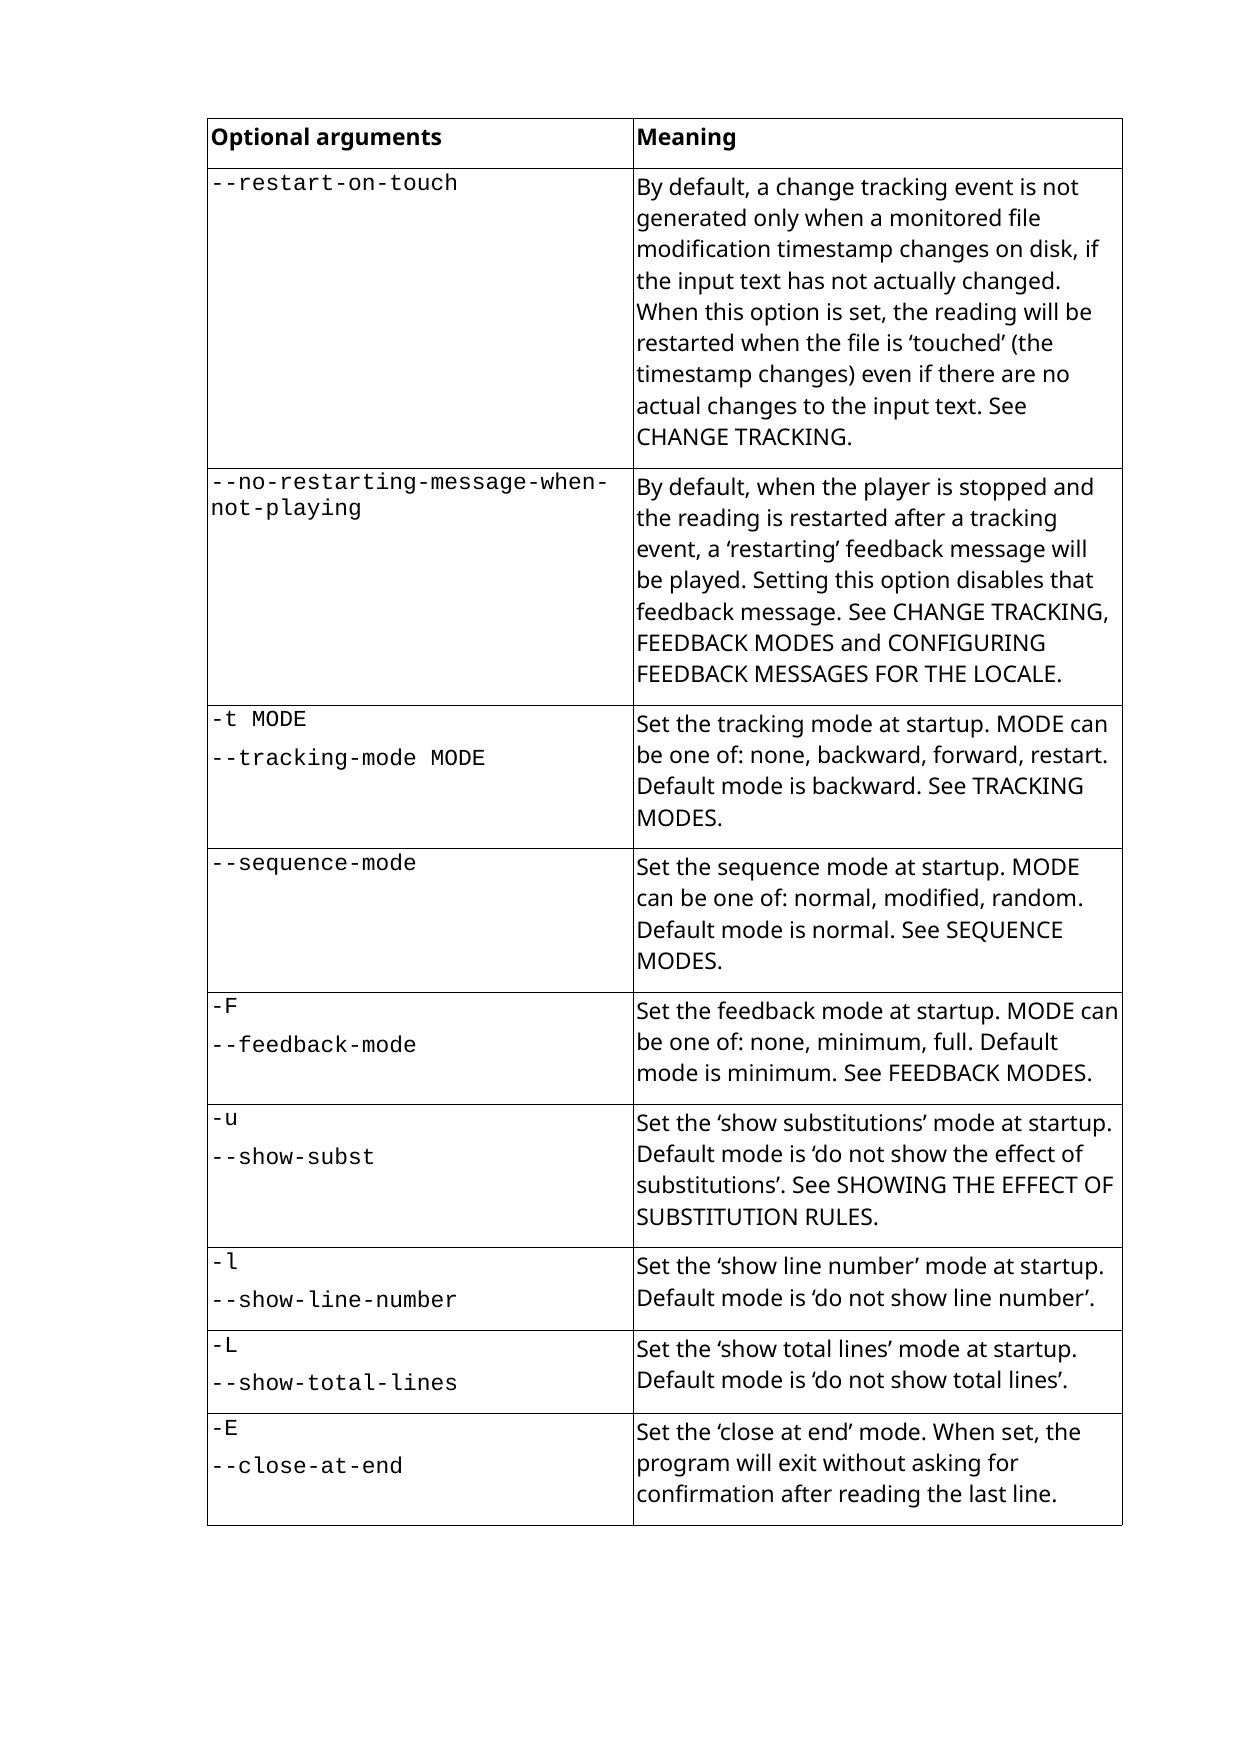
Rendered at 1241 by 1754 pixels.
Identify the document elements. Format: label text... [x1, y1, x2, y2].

table_header Meaning [634, 119, 1122, 168]
table_cell Set the tracking mode at startup. MODE can be one of: none, backward, forward, restart. Default mode is backward. See TRACKING MODES. [634, 706, 1122, 848]
table_header Optional arguments [208, 119, 633, 168]
table_cell -L --show-total-lines [208, 1331, 633, 1413]
table_cell -l --show-line-number [208, 1248, 633, 1330]
table_cell Set the ‘show total lines’ mode at startup. Default mode is ‘do not show total lines’. [634, 1331, 1122, 1413]
table_cell Set the sequence mode at startup. MODE can be one of: normal, modified, random. Default mode is normal. See SEQUENCE MODES. [634, 849, 1122, 992]
table_cell By default, when the player is stopped and the reading is restarted after a tracking event, a ‘restarting’ feedback message will be played. Setting this option disables that feedback message. See CHANGE TRACKING, FEEDBACK MODES and CONFIGURING FEEDBACK MESSAGES FOR THE LOCALE. [634, 469, 1122, 705]
table_cell --no-restarting-message-when-not-playing [208, 469, 633, 705]
table_cell -E --close-at-end [208, 1414, 633, 1525]
table_cell -t MODE --tracking-mode MODE [208, 706, 633, 848]
table_cell Set the feedback mode at startup. MODE can be one of: none, minimum, full. Default mode is minimum. See FEEDBACK MODES. [634, 993, 1122, 1104]
table_cell --sequence-mode [208, 849, 633, 992]
table_cell By default, a change tracking event is not generated only when a monitored file modification timestamp changes on disk, if the input text has not actually changed. When this option is set, the reading will be restarted when the file is ‘touched’ (the timestamp changes) even if there are no actual changes to the input text. See CHANGE TRACKING. [634, 169, 1122, 467]
table_cell -u --show-subst [208, 1105, 633, 1247]
table_cell Set the ‘show line number’ mode at startup. Default mode is ‘do not show line number’. [634, 1248, 1122, 1330]
table_cell Set the ‘close at end’ mode. When set, the program will exit without asking for confirmation after reading the last line. [634, 1414, 1122, 1525]
table_cell Set the ‘show substitutions’ mode at startup. Default mode is ‘do not show the effect of substitutions’. See SHOWING THE EFFECT OF SUBSTITUTION RULES. [634, 1105, 1122, 1247]
table_cell -F --feedback-mode [208, 993, 633, 1104]
table_cell --restart-on-touch [208, 169, 633, 467]
